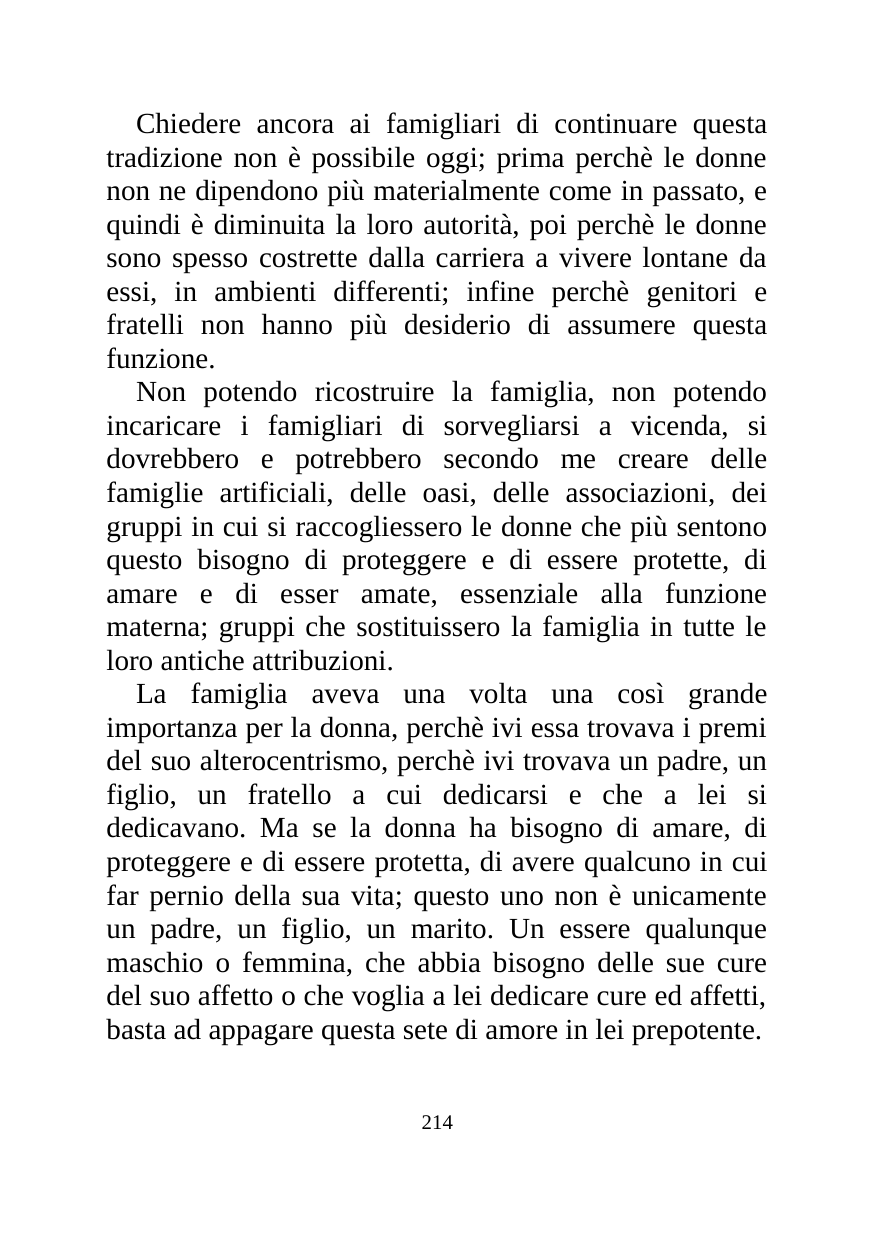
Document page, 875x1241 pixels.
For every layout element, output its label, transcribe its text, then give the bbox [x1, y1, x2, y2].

text Chiedere ancora ai famigliari di continuare questa tradizione non è possibile oggi; prima perchè le donne non ne dipendono più materialmente come in passato, e quindi è diminuita la loro autorità, poi perchè le donne sono spesso costrette dalla carriera a vivere lontane da essi, in ambienti differenti; infine perchè genitori e fratelli non hanno più desiderio di assumere questa funzione. [106, 106, 768, 374]
text Non potendo ricostruire la famiglia, non potendo incaricare i famigliari di sorvegliarsi a vicenda, si dovrebbero e potrebbero secondo me creare delle famiglie artificiali, delle oasi, delle associazioni, dei gruppi in cui si raccogliessero le donne che più sentono questo bisogno di proteggere e di essere protette, di amare e di esser amate, essenziale alla funzione materna; gruppi che sostituissero la famiglia in tutte le loro antiche attribuzioni. [106, 374, 768, 676]
text La famiglia aveva una volta una così grande importanza per la donna, perchè ivi essa trovava i premi del suo alterocentrismo, perchè ivi trovava un padre, un figlio, un fratello a cui dedicarsi e che a lei si dedicavano. Ma se la donna ha bisogno di amare, di proteggere e di essere protetta, di avere qualcuno in cui far pernio della sua vita; questo uno non è unicamente un padre, un figlio, un marito. Un essere qualunque maschio o femmina, che abbia bisogno delle sue cure del suo affetto o che voglia a lei dedicare cure ed affetti, basta ad appagare questa sete di amore in lei prepotente. [106, 676, 768, 1045]
